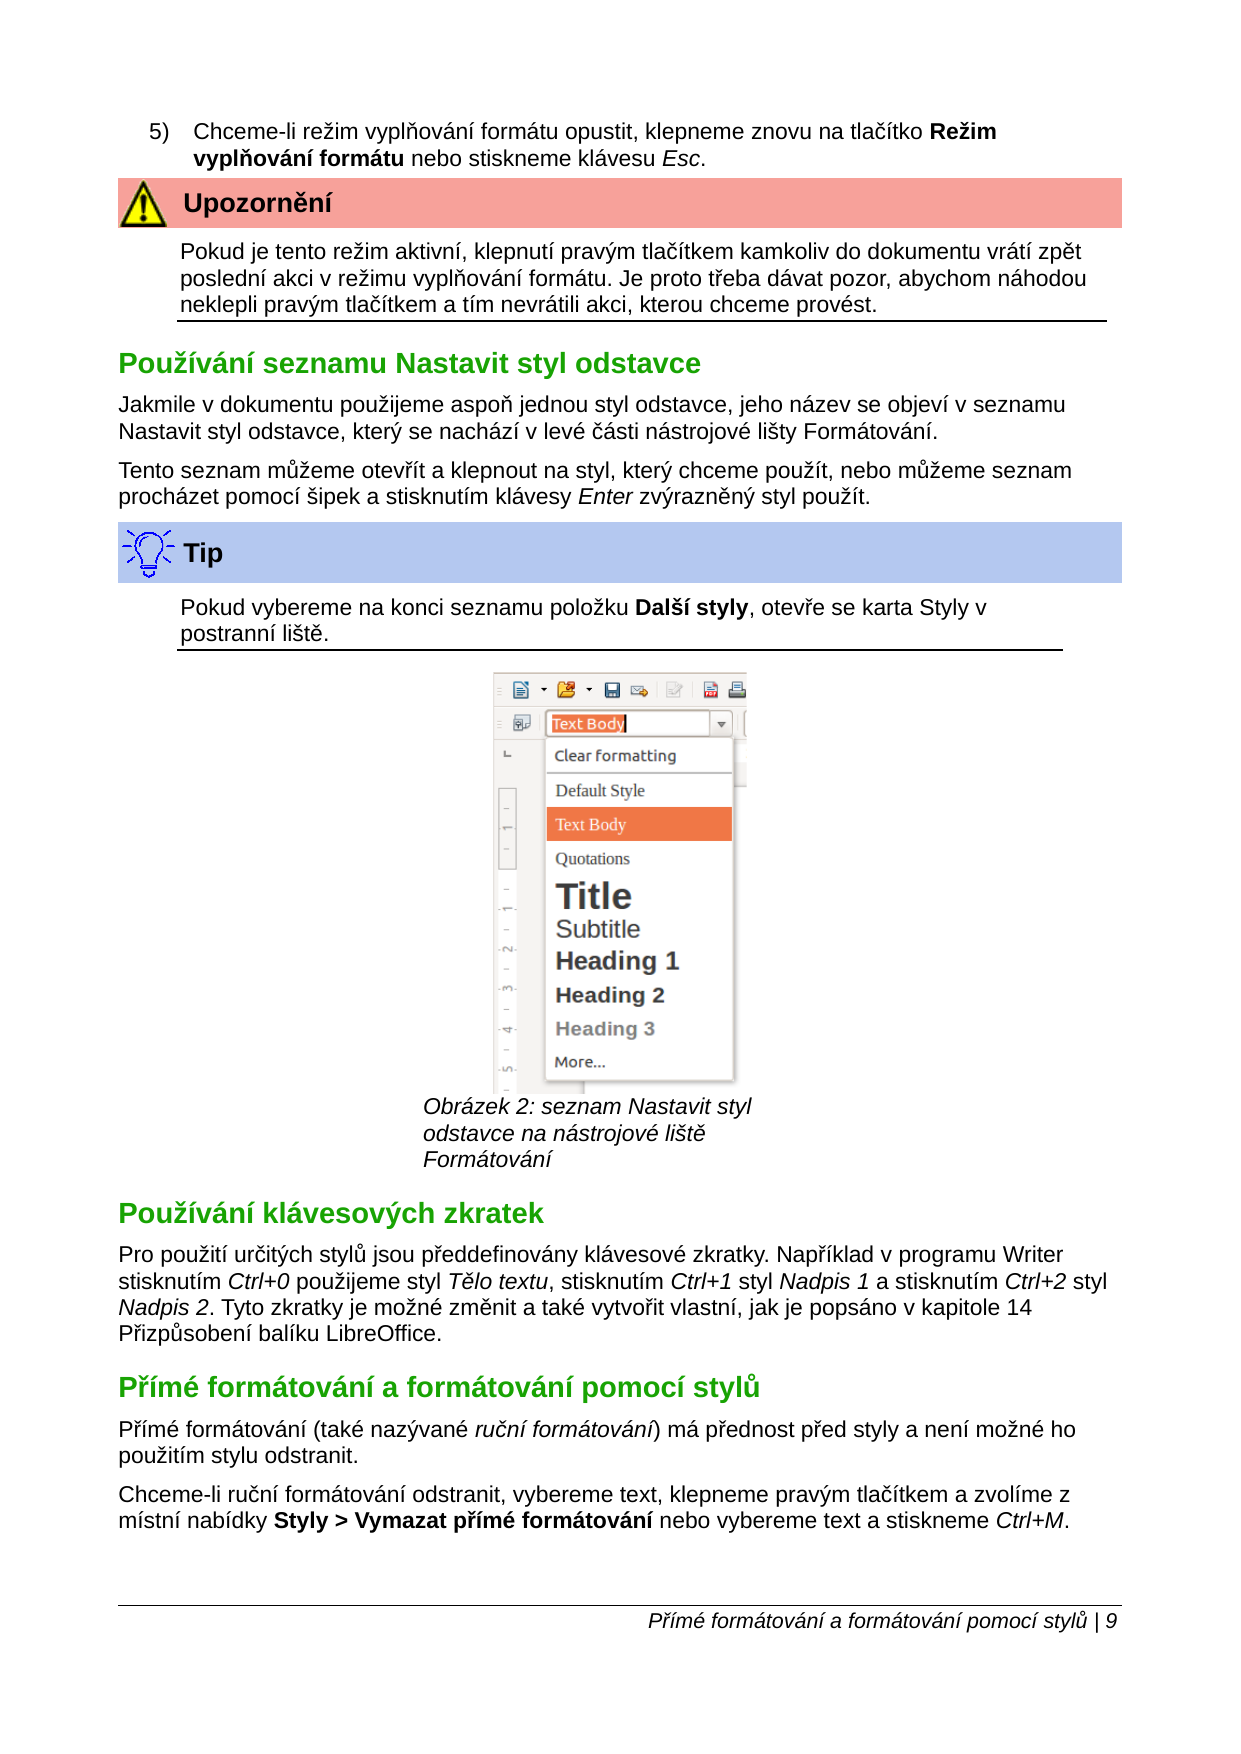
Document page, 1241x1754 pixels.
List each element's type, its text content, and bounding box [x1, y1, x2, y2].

text Pro použití určitých stylů jsou předdefinovány klávesové zkratky. Například v programu Writer stisknutím Ctrl+0 použijeme styl Tělo textu, stisknutím Ctrl+1 styl Nadpis 1 a stisknutím Ctrl+2 styl Nadpis 2. Tyto zkratky je možné změnit a také vytvořit vlastní, jak je popsáno v kapitole 14 Přizpůsobení balíku LibreOffice. [118, 1241, 1122, 1347]
subtitle Upozornění [118, 178, 1122, 228]
text Tento seznam můžeme otevřít a klepnout na styl, který chceme použít, nebo můžeme seznam procházet pomocí šipek a stisknutím klávesy Enter zvýrazněný styl použít. [118, 457, 1122, 509]
picture [119, 522, 179, 582]
subtitle Tip [118, 522, 1122, 583]
picture [119, 179, 167, 227]
text Pokud vybereme na konci seznamu položku Další styly, otevře se karta Styly v postranní liště. [177, 591, 1063, 649]
text Obrázek 2: seznam Nastavit styl odstavce na nástrojové liště Formátování [423, 1094, 817, 1172]
picture [493, 672, 747, 1094]
subtitle Používání klávesových zkratek [118, 1196, 1122, 1229]
subtitle Používání seznamu Nastavit styl odstavce [118, 346, 1122, 379]
subtitle Přímé formátování a formátování pomocí stylů [118, 1370, 1122, 1404]
text Přímé formátování (také nazývané ruční formátování) má přednost před styly a není možné ho použitím stylu odstranit. [118, 1416, 1122, 1468]
text Chceme-li ruční formátování odstranit, vybereme text, klepneme pravým tlačítkem a zvolíme z místní nabídky Styly > Vymazat přímé formátování nebo vybereme text a stiskneme Ctrl+M. [118, 1481, 1122, 1533]
list Chceme-li režim vyplňování formátu opustit, klepneme znovu na tlačítko Režim vyplňování formátu nebo stiskneme klávesu Esc. [169, 118, 1122, 171]
text Jakmile v dokumentu použijeme aspoň jednou styl odstavce, jeho název se objeví v seznamu Nastavit styl odstavce, který se nachází v levé části nástrojové lišty Formátování. [118, 391, 1122, 444]
text Pokud je tento režim aktivní, klepnutí pravým tlačítkem kamkoliv do dokumentu vrátí zpět poslední akci v režimu vyplňování formátu. Je proto třeba dávat pozor, abychom náhodou neklepli pravým tlačítkem a tím nevrátili akci, kterou chceme provést. [177, 235, 1107, 320]
